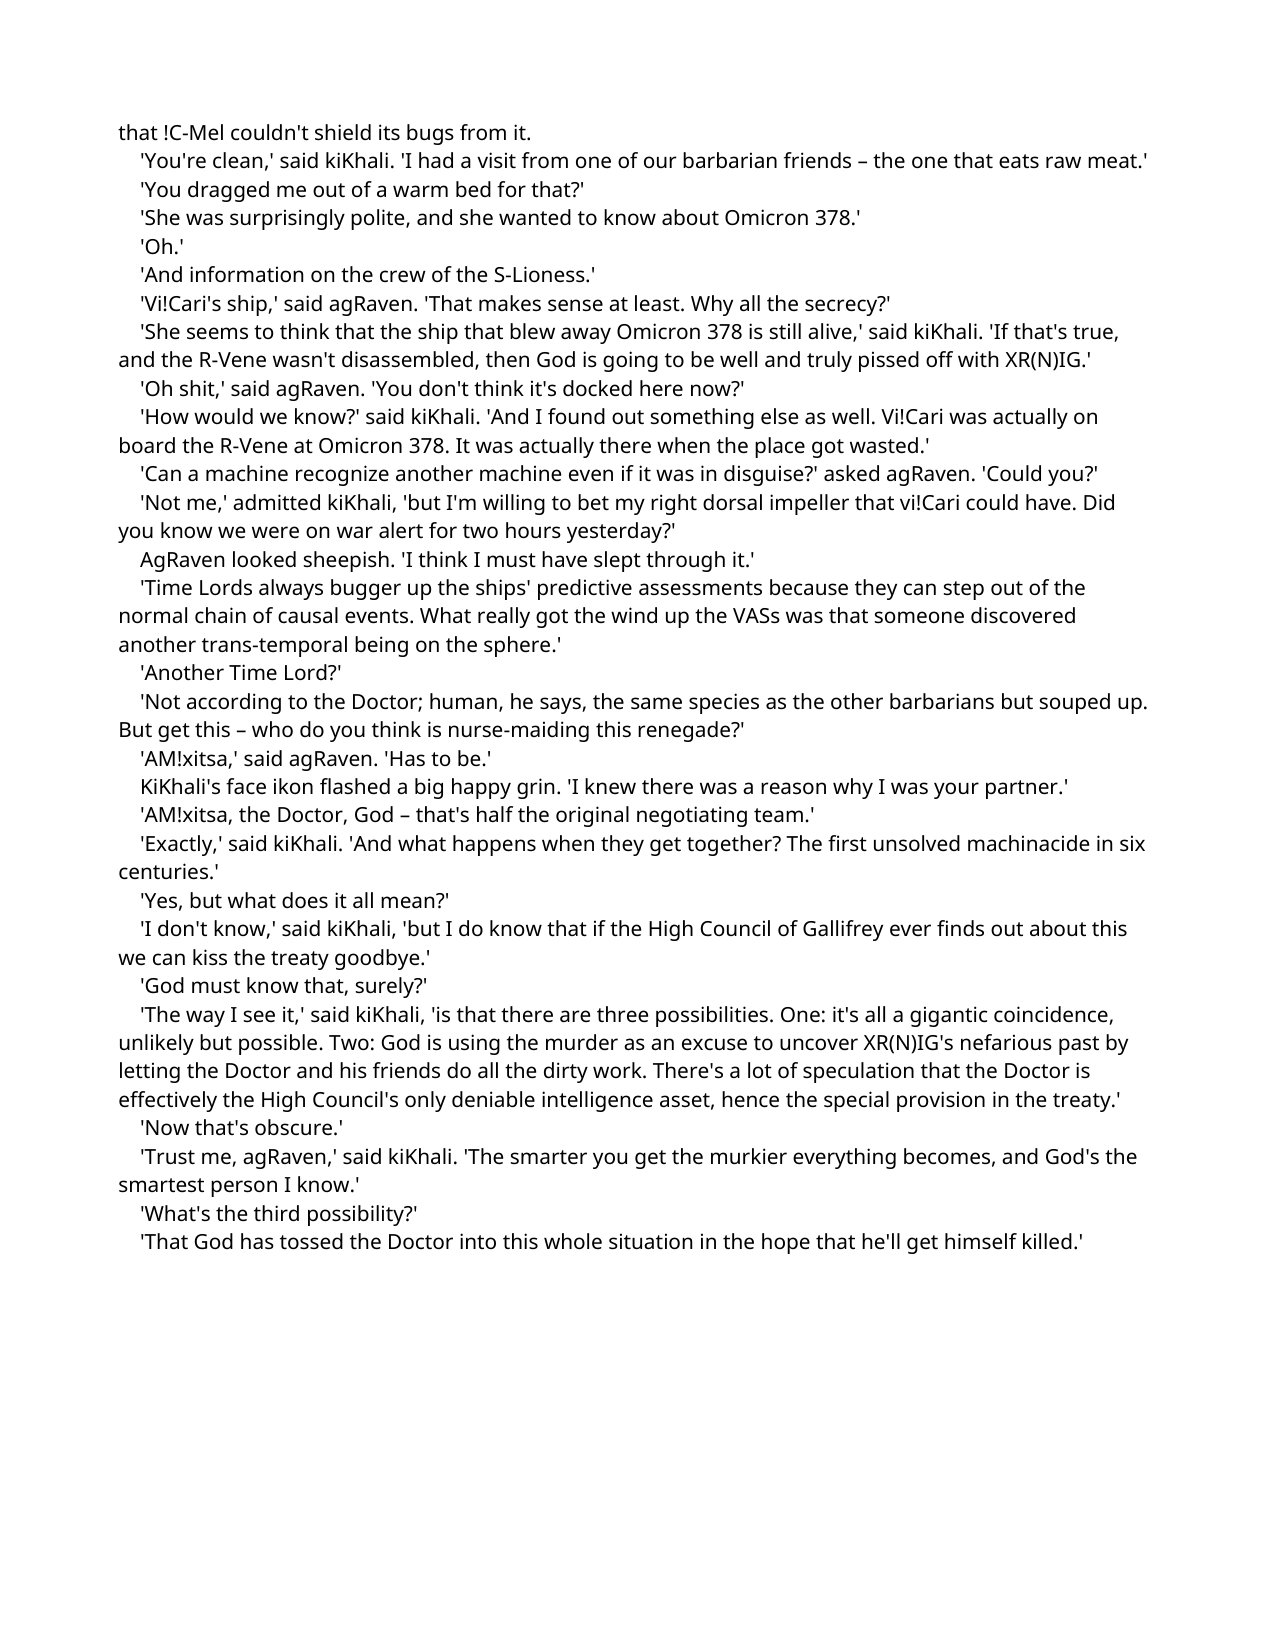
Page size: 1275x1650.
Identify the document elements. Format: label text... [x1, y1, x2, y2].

text 'Time Lords always bugger up the ships' predictive assessments because they can step out of the normal chain of causal events. What really got the wind up the VASs was that someone discovered another trans-temporal being on the sphere.' [118, 573, 1157, 658]
text 'Another Time Lord?' [118, 658, 1157, 687]
text 'She was surprisingly polite, and she wanted to know about Omicron 378.' [118, 203, 1157, 232]
text 'That God has tossed the Doctor into this whole situation in the hope that he'll get himself killed.' [118, 1227, 1157, 1256]
text 'Trust me, agRaven,' said kiKhali. 'The smarter you get the murkier everything becomes, and God's the smartest person I know.' [118, 1142, 1157, 1199]
text AgRaven looked sheepish. 'I think I must have slept through it.' [118, 545, 1157, 573]
text 'Now that's obscure.' [118, 1113, 1157, 1142]
text 'She seems to think that the ship that blew away Omicron 378 is still alive,' said kiKhali. 'If that's true, and the R-Vene wasn't disassembled, then God is going to be well and truly pissed off with XR(N)IG.' [118, 317, 1157, 374]
text 'What's the third possibility?' [118, 1199, 1157, 1227]
text 'You dragged me out of a warm bed for that?' [118, 175, 1157, 203]
text 'You're clean,' said kiKhali. 'I had a visit from one of our barbarian friends – the one that eats raw meat.' [118, 147, 1157, 175]
text that !C-Mel couldn't shield its bugs from it. [118, 118, 1157, 147]
text KiKhali's face ikon flashed a big happy grin. 'I knew there was a reason why I was your partner.' [118, 772, 1157, 801]
text 'The way I see it,' said kiKhali, 'is that there are three possibilities. One: it's all a gigantic coincidence, unlikely but possible. Two: God is using the murder as an excuse to uncover XR(N)IG's nefarious past by letting the Doctor and his friends do all the dirty work. There's a lot of speculation that the Doctor is effectively the High Council's only deniable intelligence asset, hence the special provision in the treaty.' [118, 1000, 1157, 1113]
text 'AM!xitsa,' said agRaven. 'Has to be.' [118, 744, 1157, 772]
text 'Yes, but what does it all mean?' [118, 886, 1157, 914]
text 'I don't know,' said kiKhali, 'but I do know that if the High Council of Gallifrey ever finds out about this we can kiss the treaty goodbye.' [118, 914, 1157, 971]
text 'And information on the crew of the S-Lioness.' [118, 260, 1157, 289]
text 'Oh.' [118, 232, 1157, 260]
text 'Vi!Cari's ship,' said agRaven. 'That makes sense at least. Why all the secrecy?' [118, 289, 1157, 317]
text 'God must know that, surely?' [118, 971, 1157, 1000]
text 'Can a machine recognize another machine even if it was in disguise?' asked agRaven. 'Could you?' [118, 459, 1157, 488]
text 'Exactly,' said kiKhali. 'And what happens when they get together? The first unsolved machinacide in six centuries.' [118, 829, 1157, 886]
text 'Oh shit,' said agRaven. 'You don't think it's docked here now?' [118, 374, 1157, 402]
text 'AM!xitsa, the Doctor, God – that's half the original negotiating team.' [118, 801, 1157, 829]
text 'Not according to the Doctor; human, he says, the same species as the other barbarians but souped up. But get this – who do you think is nurse-maiding this renegade?' [118, 687, 1157, 744]
text 'Not me,' admitted kiKhali, 'but I'm willing to bet my right dorsal impeller that vi!Cari could have. Did you know we were on war alert for two hours yesterday?' [118, 488, 1157, 545]
text 'How would we know?' said kiKhali. 'And I found out something else as well. Vi!Cari was actually on board the R-Vene at Omicron 378. It was actually there when the place got wasted.' [118, 402, 1157, 459]
